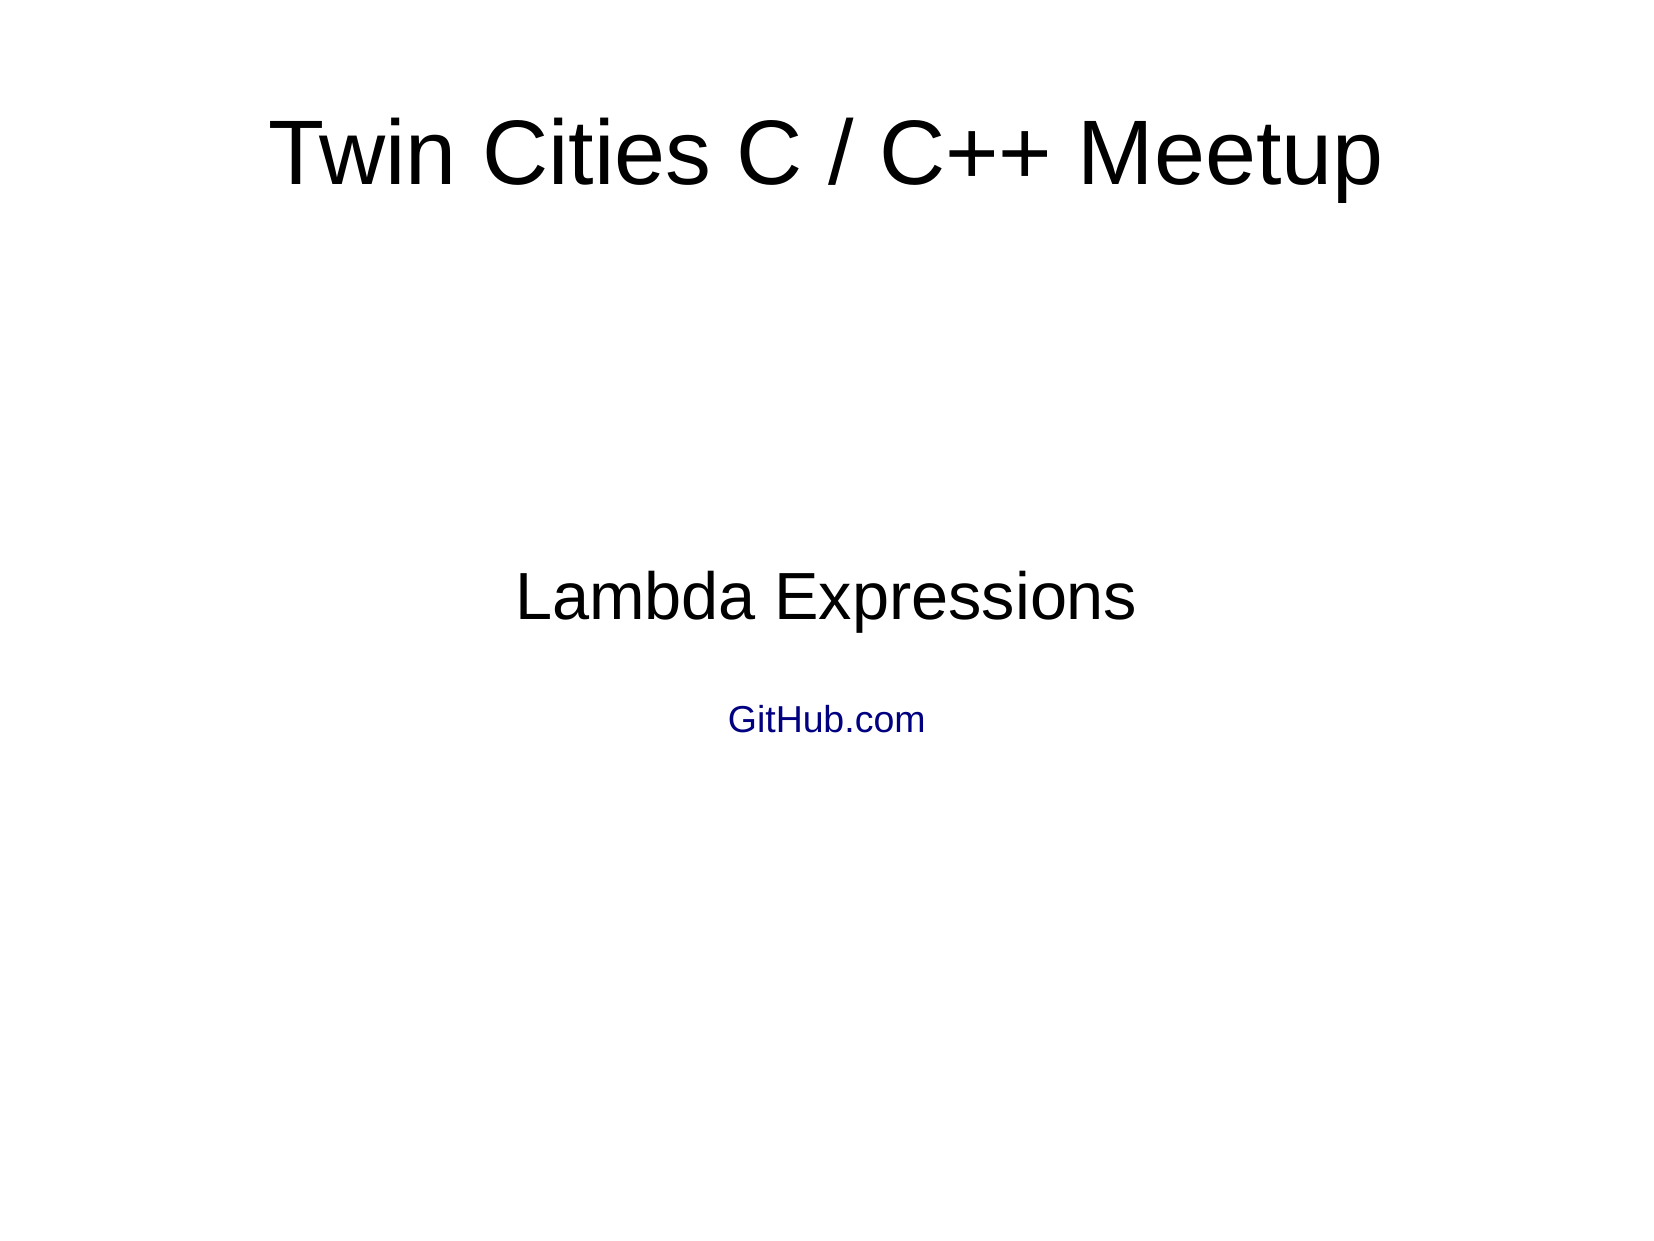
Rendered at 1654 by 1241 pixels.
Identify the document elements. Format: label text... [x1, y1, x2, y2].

title Twin Cities C / C++ Meetup [82, 49, 1571, 257]
subtitle Lambda Expressions GitHub.com [82, 290, 1571, 1010]
